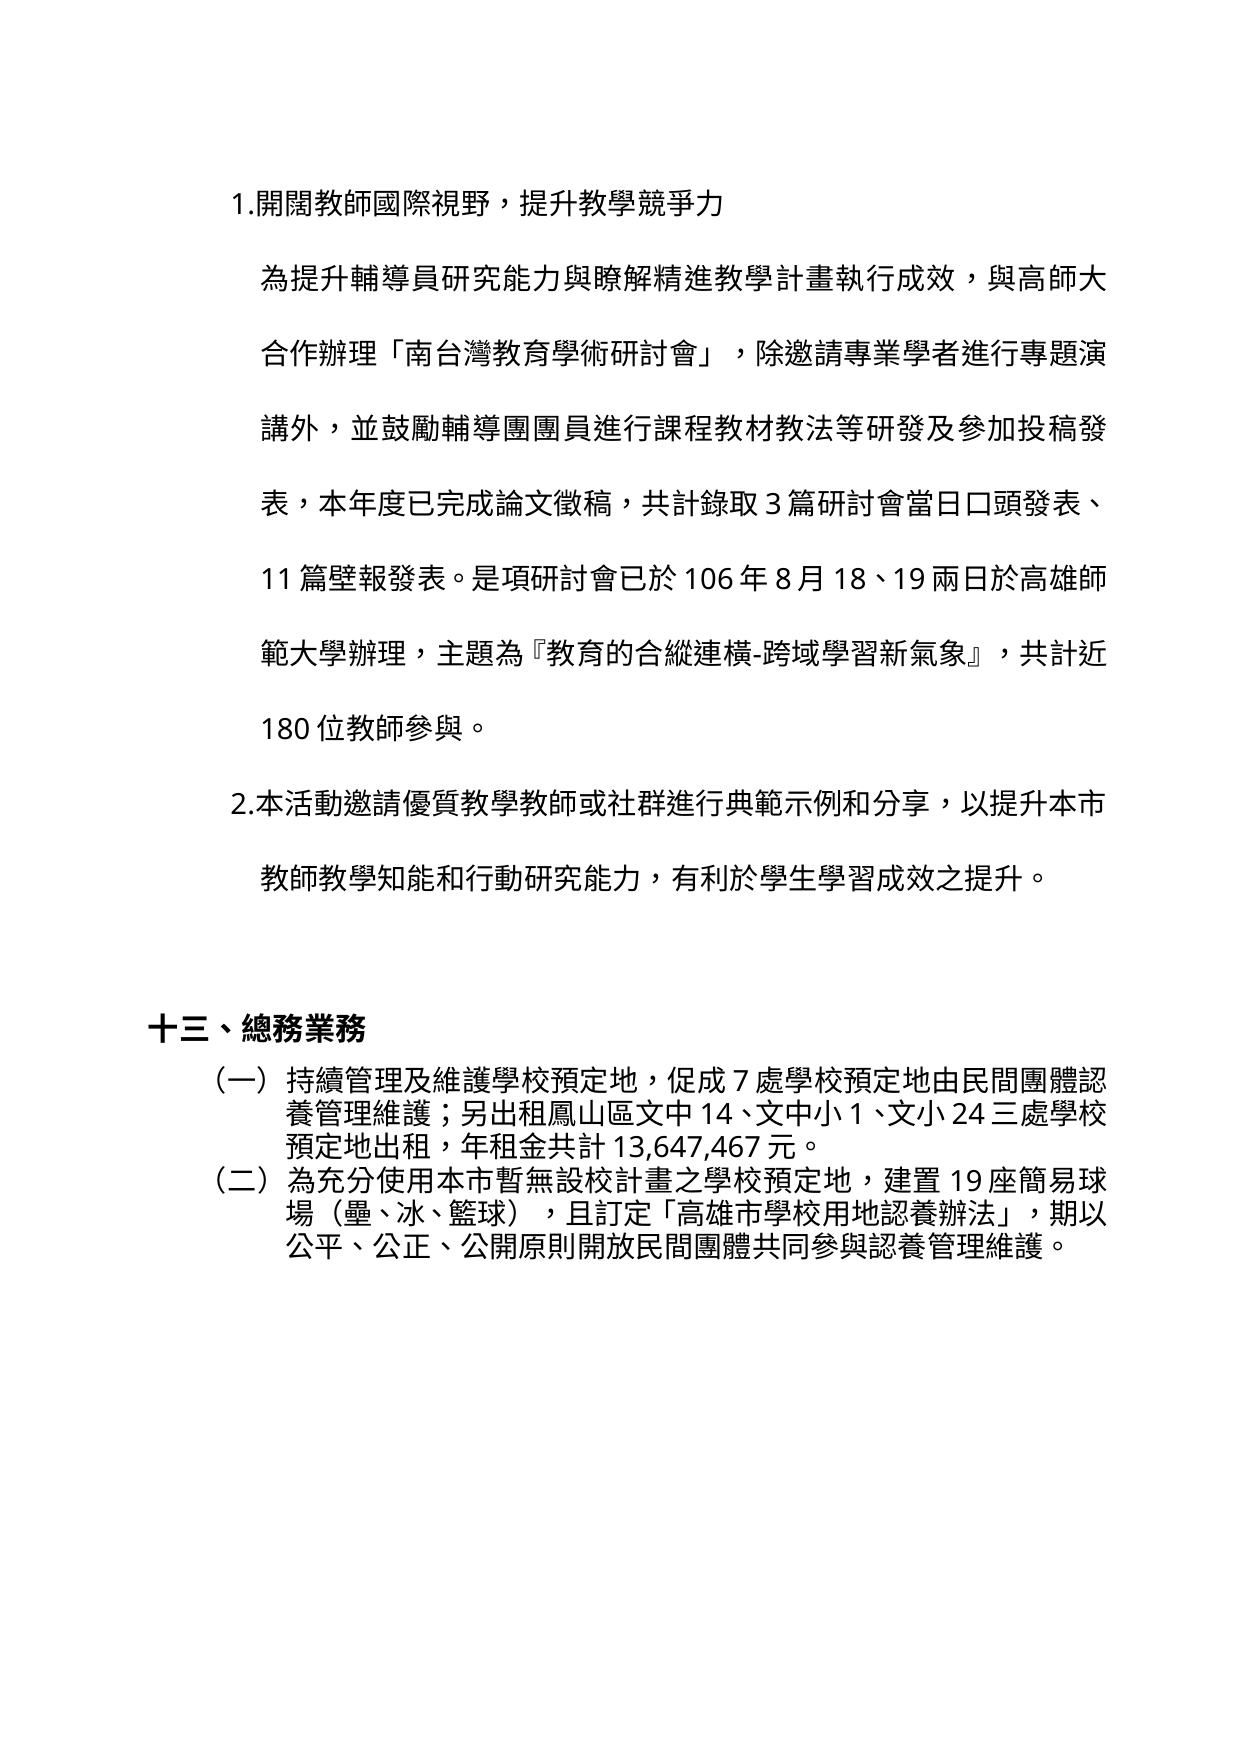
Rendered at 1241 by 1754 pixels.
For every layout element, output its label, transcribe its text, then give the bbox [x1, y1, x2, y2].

text 2.本活動邀請優質教學教師或社群進行典範示例和分享，以提升本市教師教學知能和行動研究能力，有利於學生學習成效之提升。 [230, 764, 1107, 914]
text 十三、總務業務 [148, 989, 1107, 1064]
text （二）為充分使用本市暫無設校計畫之學校預定地，建置19座簡易球場（壘、冰、籃球），且訂定「高雄市學校用地認養辦法」，期以公平、公正、公開原則開放民間團體共同參與認養管理維護。 [198, 1164, 1107, 1264]
text （一）持續管理及維護學校預定地，促成7處學校預定地由民間團體認養管理維護；另出租鳳山區文中14、文中小1、文小24三處學校預定地出租，年租金共計13,647,467元。 [198, 1064, 1107, 1164]
text 為提升輔導員研究能力與瞭解精進教學計畫執行成效，與高師大合作辦理「南台灣教育學術研討會」，除邀請專業學者進行專題演講外，並鼓勵輔導團團員進行課程教材教法等研發及參加投稿發表，本年度已完成論文徵稿，共計錄取3篇研討會當日口頭發表、11篇壁報發表。是項研討會已於106年8月18、19兩日於高雄師範大學辦理，主題為『教育的合縱連橫-跨域學習新氣象』，共計近180位教師參與。 [230, 239, 1107, 764]
text 1.開闊教師國際視野，提升教學競爭力 [230, 164, 1107, 239]
